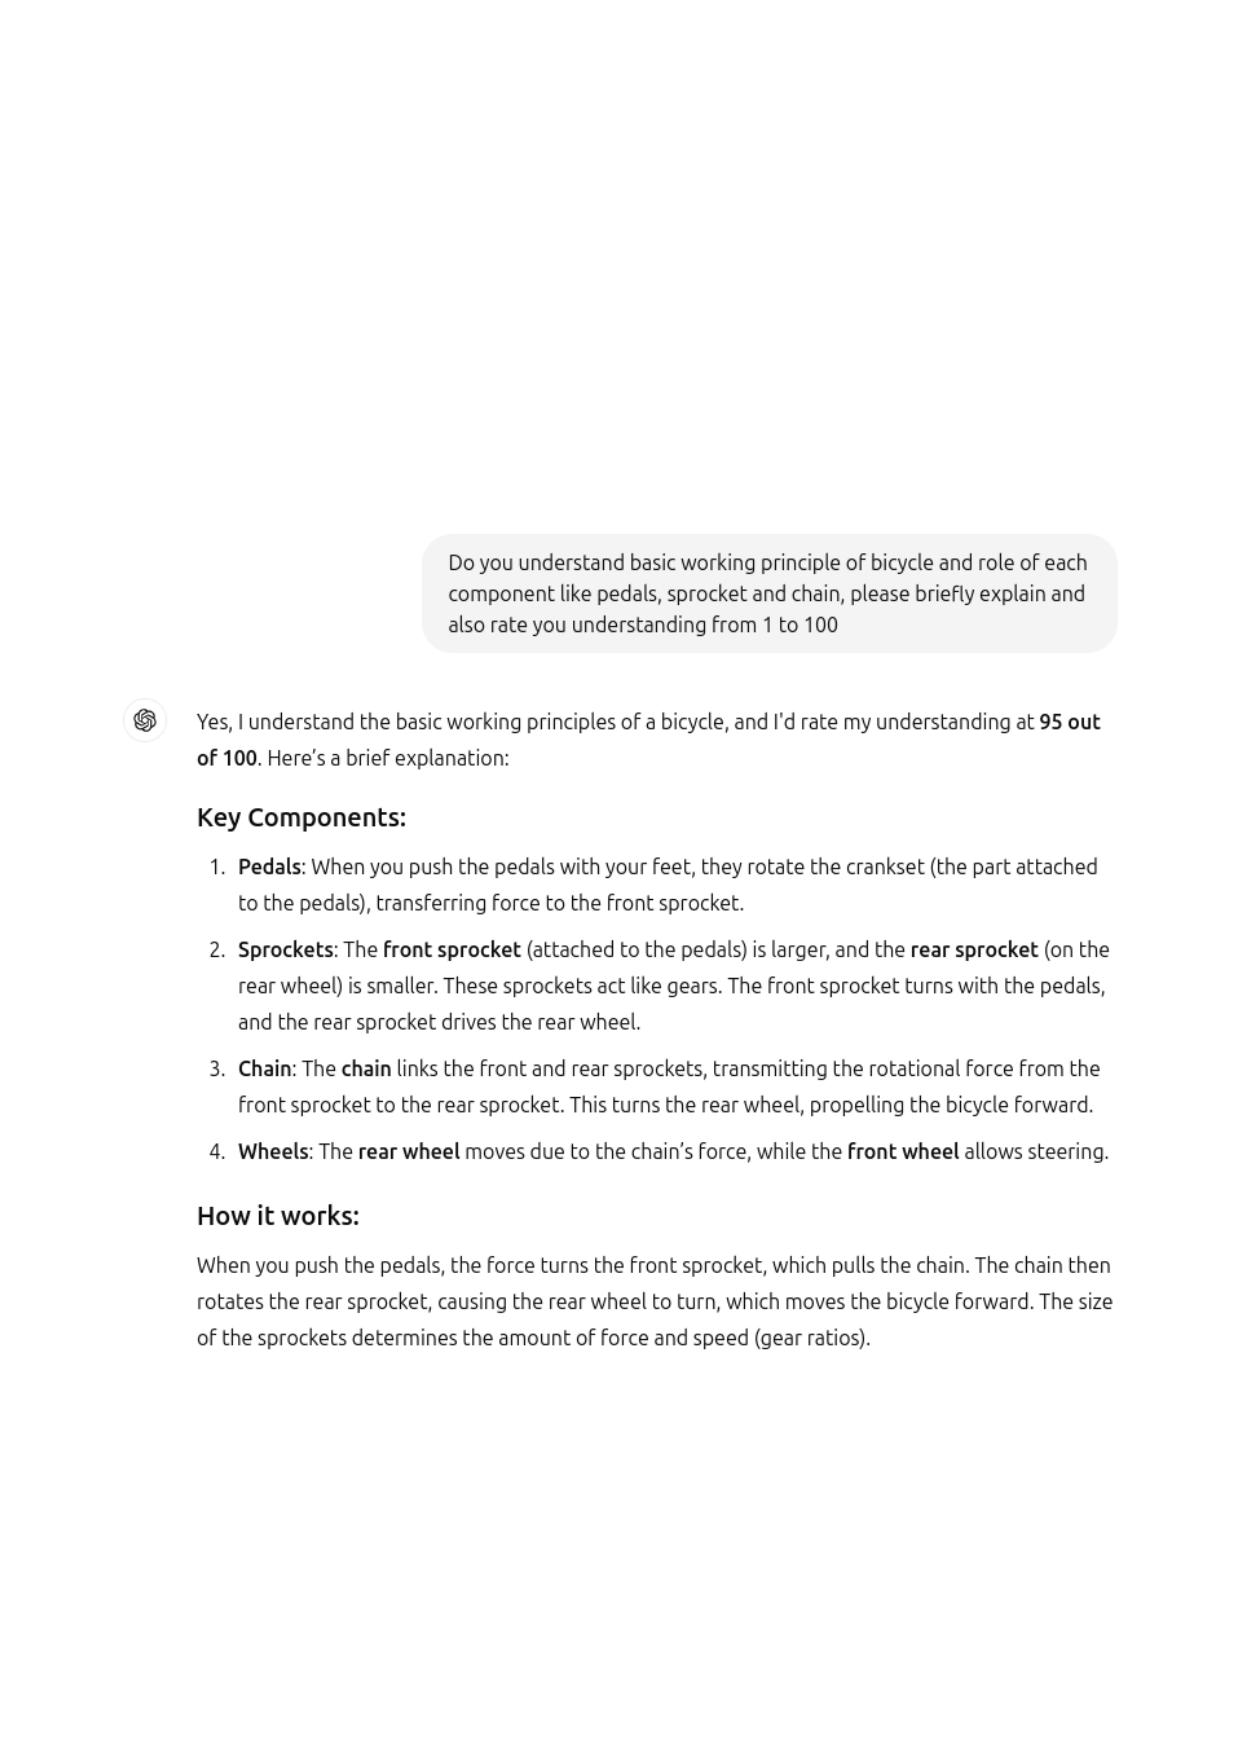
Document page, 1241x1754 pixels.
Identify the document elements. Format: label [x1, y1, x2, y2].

picture [118, 526, 1123, 1361]
